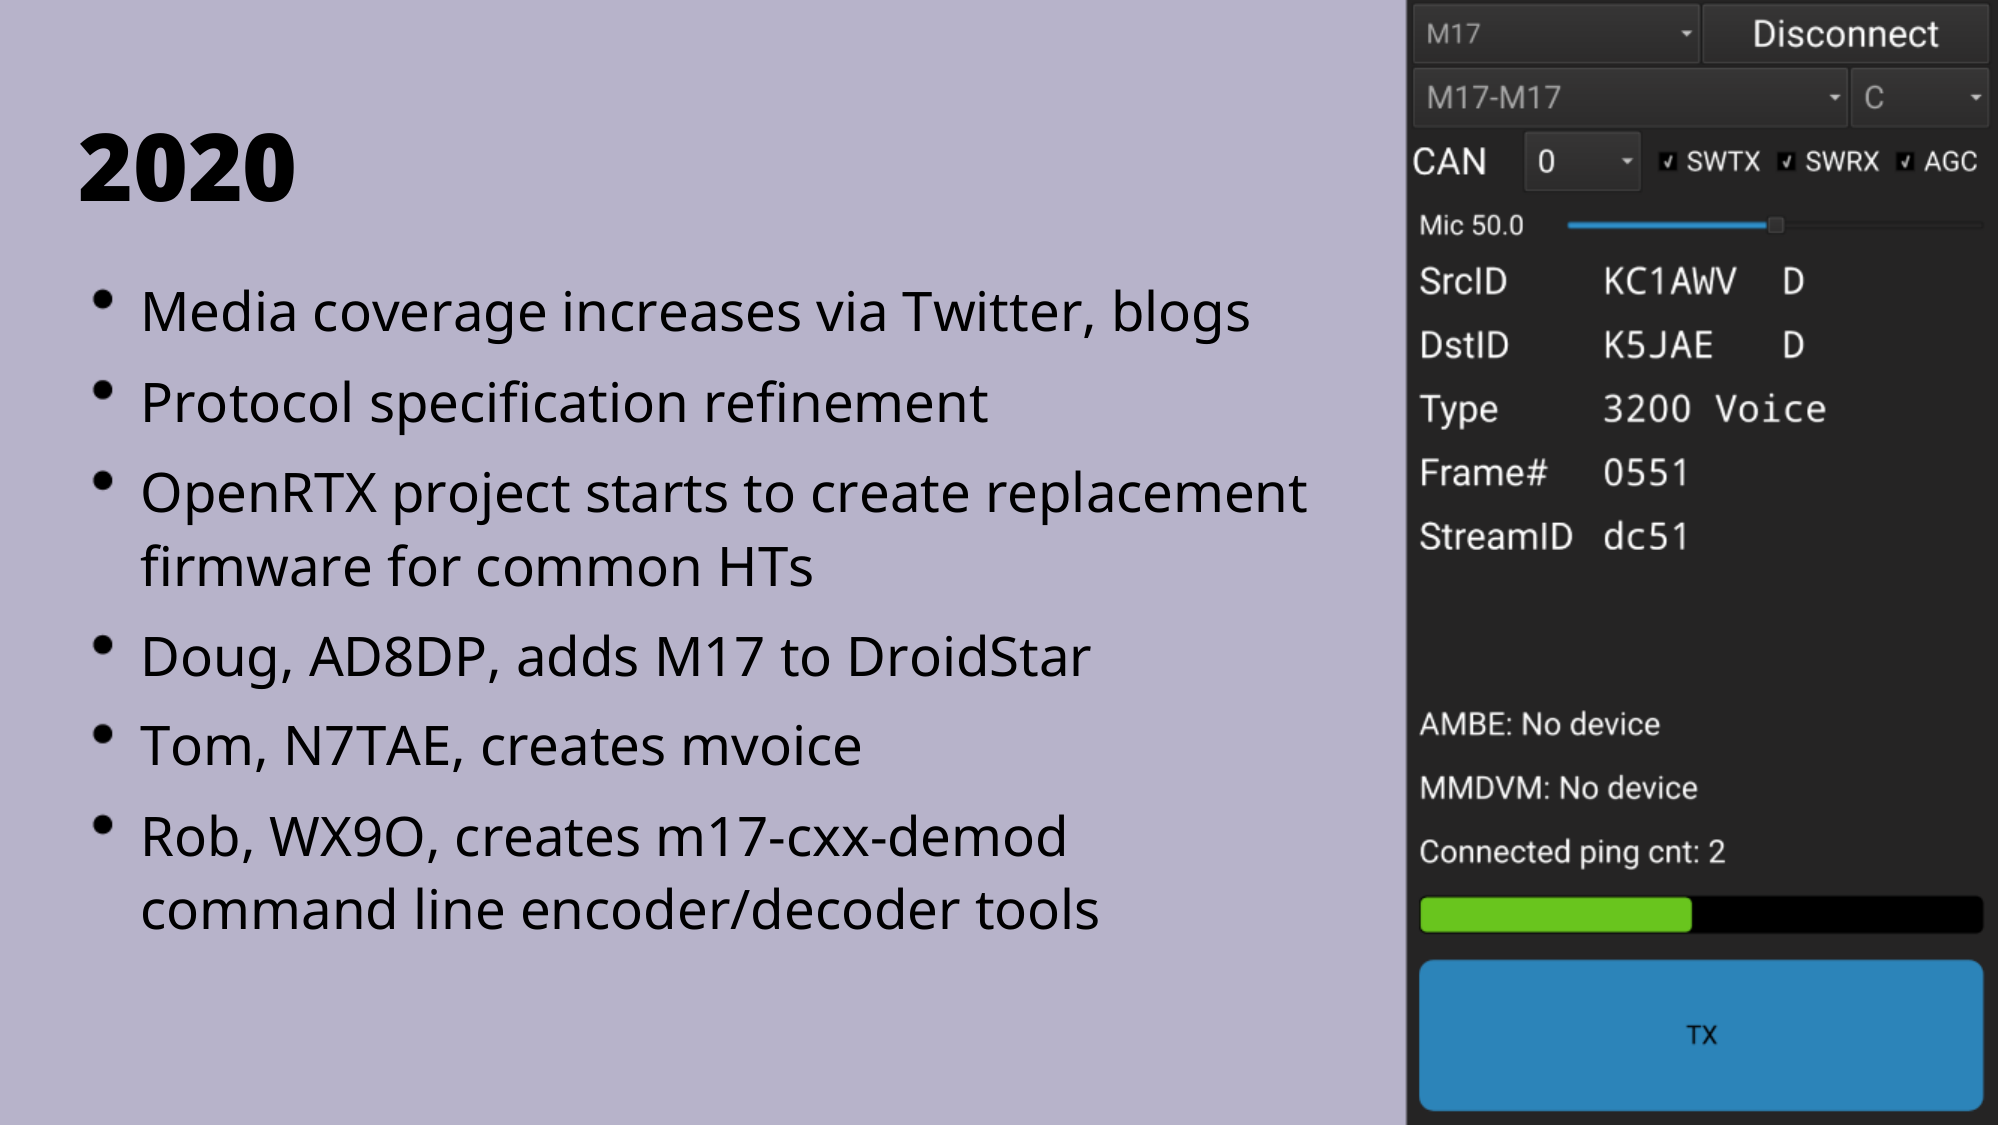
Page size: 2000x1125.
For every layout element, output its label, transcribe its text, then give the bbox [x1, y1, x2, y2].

text_box Rob, WX9O, creates m17-cxx-demod [140, 798, 1043, 853]
text_box Tom, N7TAE, creates mvoice [140, 707, 838, 763]
text_box firmware for common HTs [140, 527, 775, 583]
text_box OpenRTX project starts to create replacement [140, 454, 1253, 510]
text_box Doug, AD8DP, adds M17 to DroidStar [140, 618, 1064, 674]
text_box Protocol specification refinement [140, 363, 941, 419]
text_box Media coverage increases via Twitter, blogs [140, 273, 1188, 328]
text_box command line encoder/decoder tools [140, 871, 1041, 927]
text_box 2020 [78, 101, 297, 195]
picture [0, 0, 1998, 1125]
